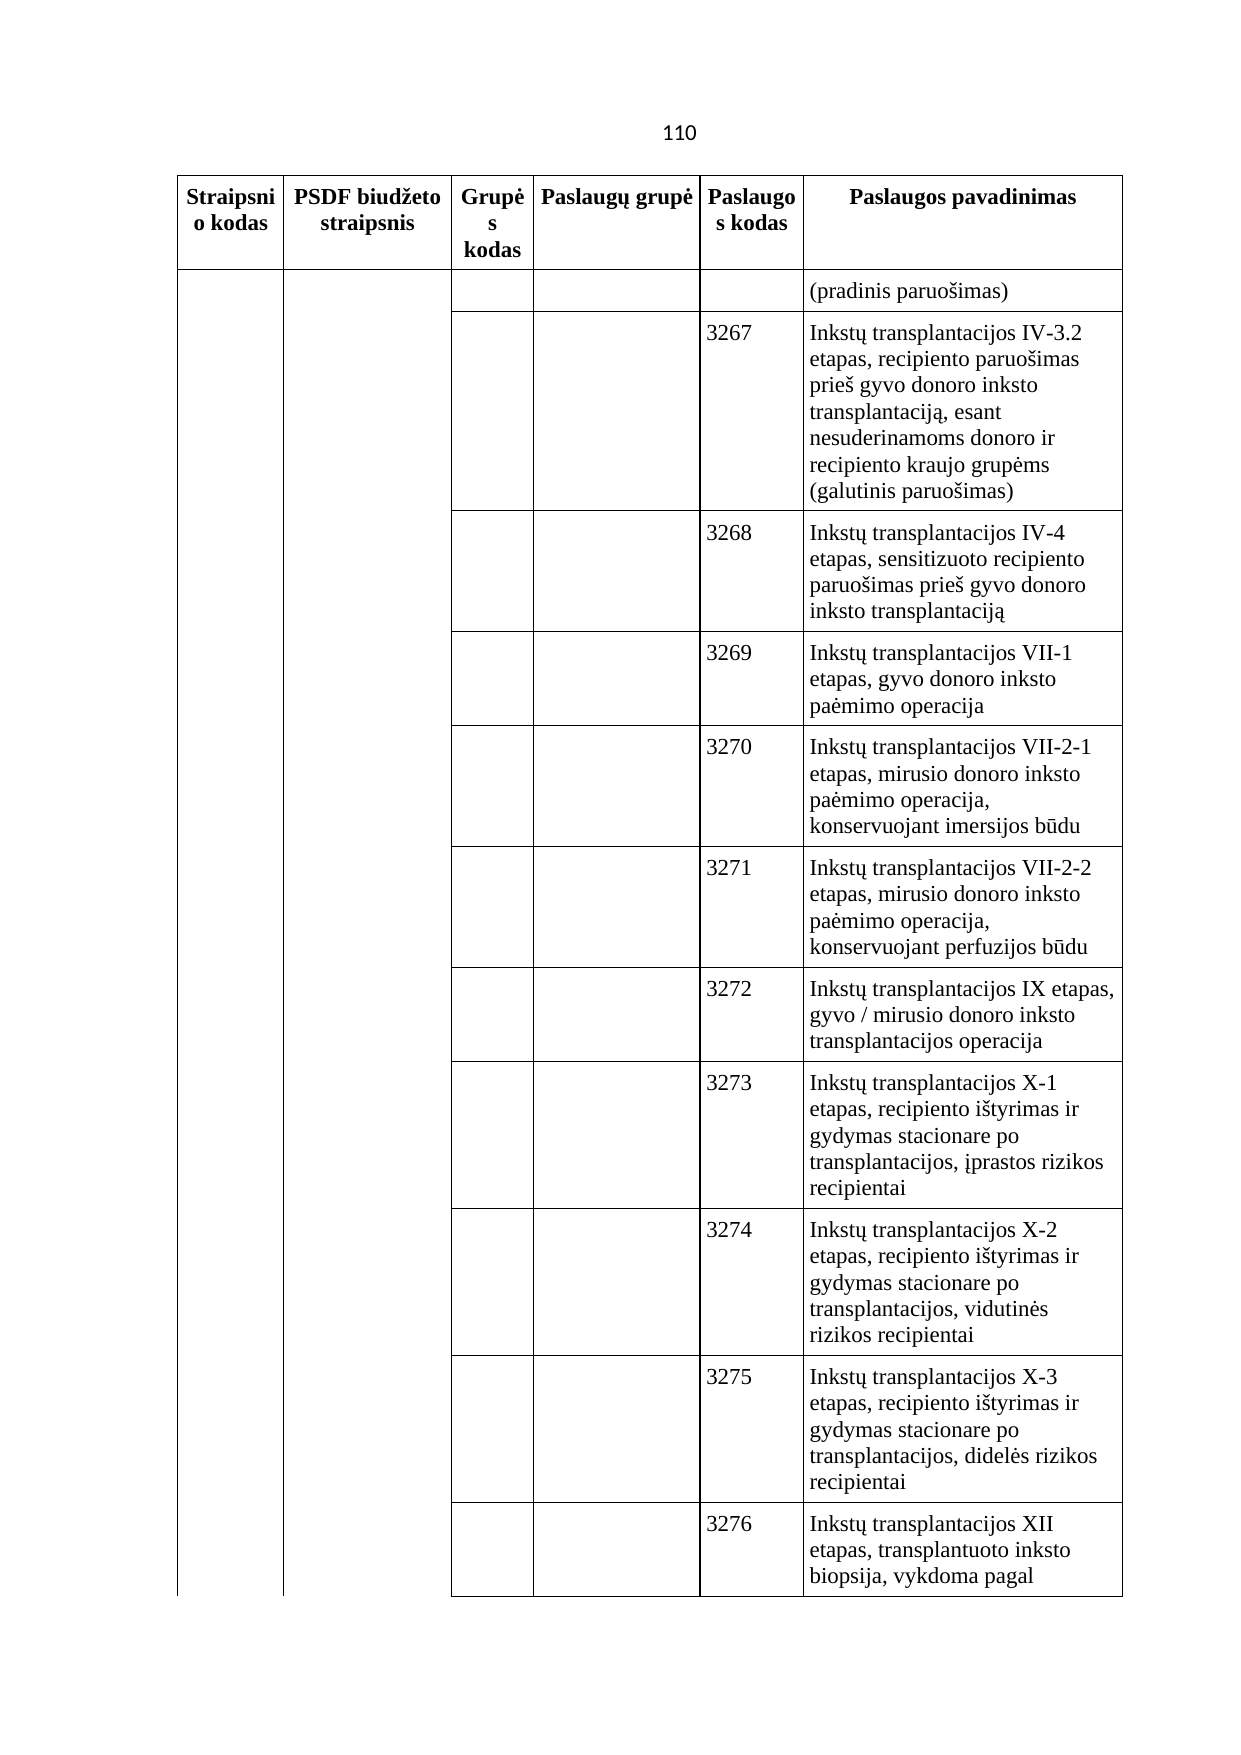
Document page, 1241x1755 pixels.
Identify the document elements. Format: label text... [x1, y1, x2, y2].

table_cell 3269 [701, 632, 803, 725]
table_header Paslaugų grupė [534, 176, 699, 269]
table_cell [534, 312, 699, 510]
table_cell Inkstų transplantacijos IX etapas, gyvo / mirusio donoro inksto transplantacijos operacija [804, 968, 1122, 1061]
table_cell [534, 1062, 699, 1208]
table_cell 3275 [701, 1356, 803, 1502]
table_cell [284, 1355, 451, 1502]
table_cell 3268 [701, 511, 803, 631]
table_cell [284, 631, 451, 725]
table_cell [452, 1209, 533, 1355]
table_cell [178, 631, 283, 725]
table_cell [178, 846, 283, 967]
table_cell Inkstų transplantacijos X-2 etapas, recipiento ištyrimas ir gydymas stacionare po transplantacijos, vidutinės rizikos recipientai [804, 1209, 1122, 1355]
table_cell Inkstų transplantacijos IV-4 etapas, sensitizuoto recipiento paruošimas prieš gyvo donoro inksto transplantaciją [804, 511, 1122, 631]
table_cell Inkstų transplantacijos VII-1 etapas, gyvo donoro inksto paėmimo operacija [804, 632, 1122, 725]
table_cell [534, 847, 699, 967]
table_cell 3270 [701, 726, 803, 846]
table_cell 3272 [701, 968, 803, 1061]
table_cell 3274 [701, 1209, 803, 1355]
table_cell [452, 1503, 533, 1596]
table_cell Inkstų transplantacijos IV-3.2 etapas, recipiento paruošimas prieš gyvo donoro inksto transplantaciją, esant nesuderinamoms donoro ir recipiento kraujo grupėms (galutinis paruošimas) [804, 312, 1122, 510]
table_cell [178, 510, 283, 631]
table_cell [452, 632, 533, 725]
table_cell [452, 1062, 533, 1208]
table_cell [534, 1356, 699, 1502]
table_header Paslaugos kodas [701, 176, 803, 269]
table_cell [452, 726, 533, 846]
table_cell [452, 1356, 533, 1502]
table_cell [178, 1355, 283, 1502]
table_cell Inkstų transplantacijos X-3 etapas, recipiento ištyrimas ir gydymas stacionare po transplantacijos, didelės rizikos recipientai [804, 1356, 1122, 1502]
table_cell 3273 [701, 1062, 803, 1208]
table_cell 3276 [701, 1503, 803, 1596]
table_cell [284, 1208, 451, 1355]
table_header Paslaugos pavadinimas [804, 176, 1122, 269]
table_cell [534, 968, 699, 1061]
table_cell [452, 968, 533, 1061]
table_cell [284, 846, 451, 967]
table_cell [178, 725, 283, 846]
table_cell [452, 847, 533, 967]
table_header PSDF biudžeto straipsnis [284, 176, 451, 269]
table_cell [284, 967, 451, 1061]
table_cell [534, 726, 699, 846]
table_cell [178, 1061, 283, 1208]
table_header Grupės kodas [452, 176, 533, 269]
table_cell Inkstų transplantacijos VII-2-1 etapas, mirusio donoro inksto paėmimo operacija, konservuojant imersijos būdu [804, 726, 1122, 846]
table_header Straipsnio kodas [178, 176, 283, 269]
table_cell [284, 311, 451, 510]
table_cell Inkstų transplantacijos XII etapas, transplantuoto inksto biopsija, vykdoma pagal [804, 1503, 1122, 1596]
table_cell Inkstų transplantacijos VII-2-2 etapas, mirusio donoro inksto paėmimo operacija, konservuojant perfuzijos būdu [804, 847, 1122, 967]
table_cell [284, 725, 451, 846]
table_cell [178, 311, 283, 510]
table_cell [178, 1208, 283, 1355]
table_cell [284, 1502, 451, 1596]
table_cell [178, 270, 283, 311]
table_cell [284, 1061, 451, 1208]
table_cell 3271 [701, 847, 803, 967]
table_cell [534, 511, 699, 631]
table_cell [452, 312, 533, 510]
table_cell [534, 632, 699, 725]
table_cell [178, 1502, 283, 1596]
table_cell [452, 511, 533, 631]
table_cell [178, 967, 283, 1061]
table_cell [284, 270, 451, 311]
table_cell [452, 270, 533, 311]
table_cell [534, 1209, 699, 1355]
table_cell (pradinis paruošimas) [804, 270, 1122, 311]
table_cell [534, 270, 699, 311]
table_cell 3267 [701, 312, 803, 510]
table_cell [701, 270, 803, 311]
table_cell [284, 510, 451, 631]
table_cell Inkstų transplantacijos X-1 etapas, recipiento ištyrimas ir gydymas stacionare po transplantacijos, įprastos rizikos recipientai [804, 1062, 1122, 1208]
table_cell [534, 1503, 699, 1596]
